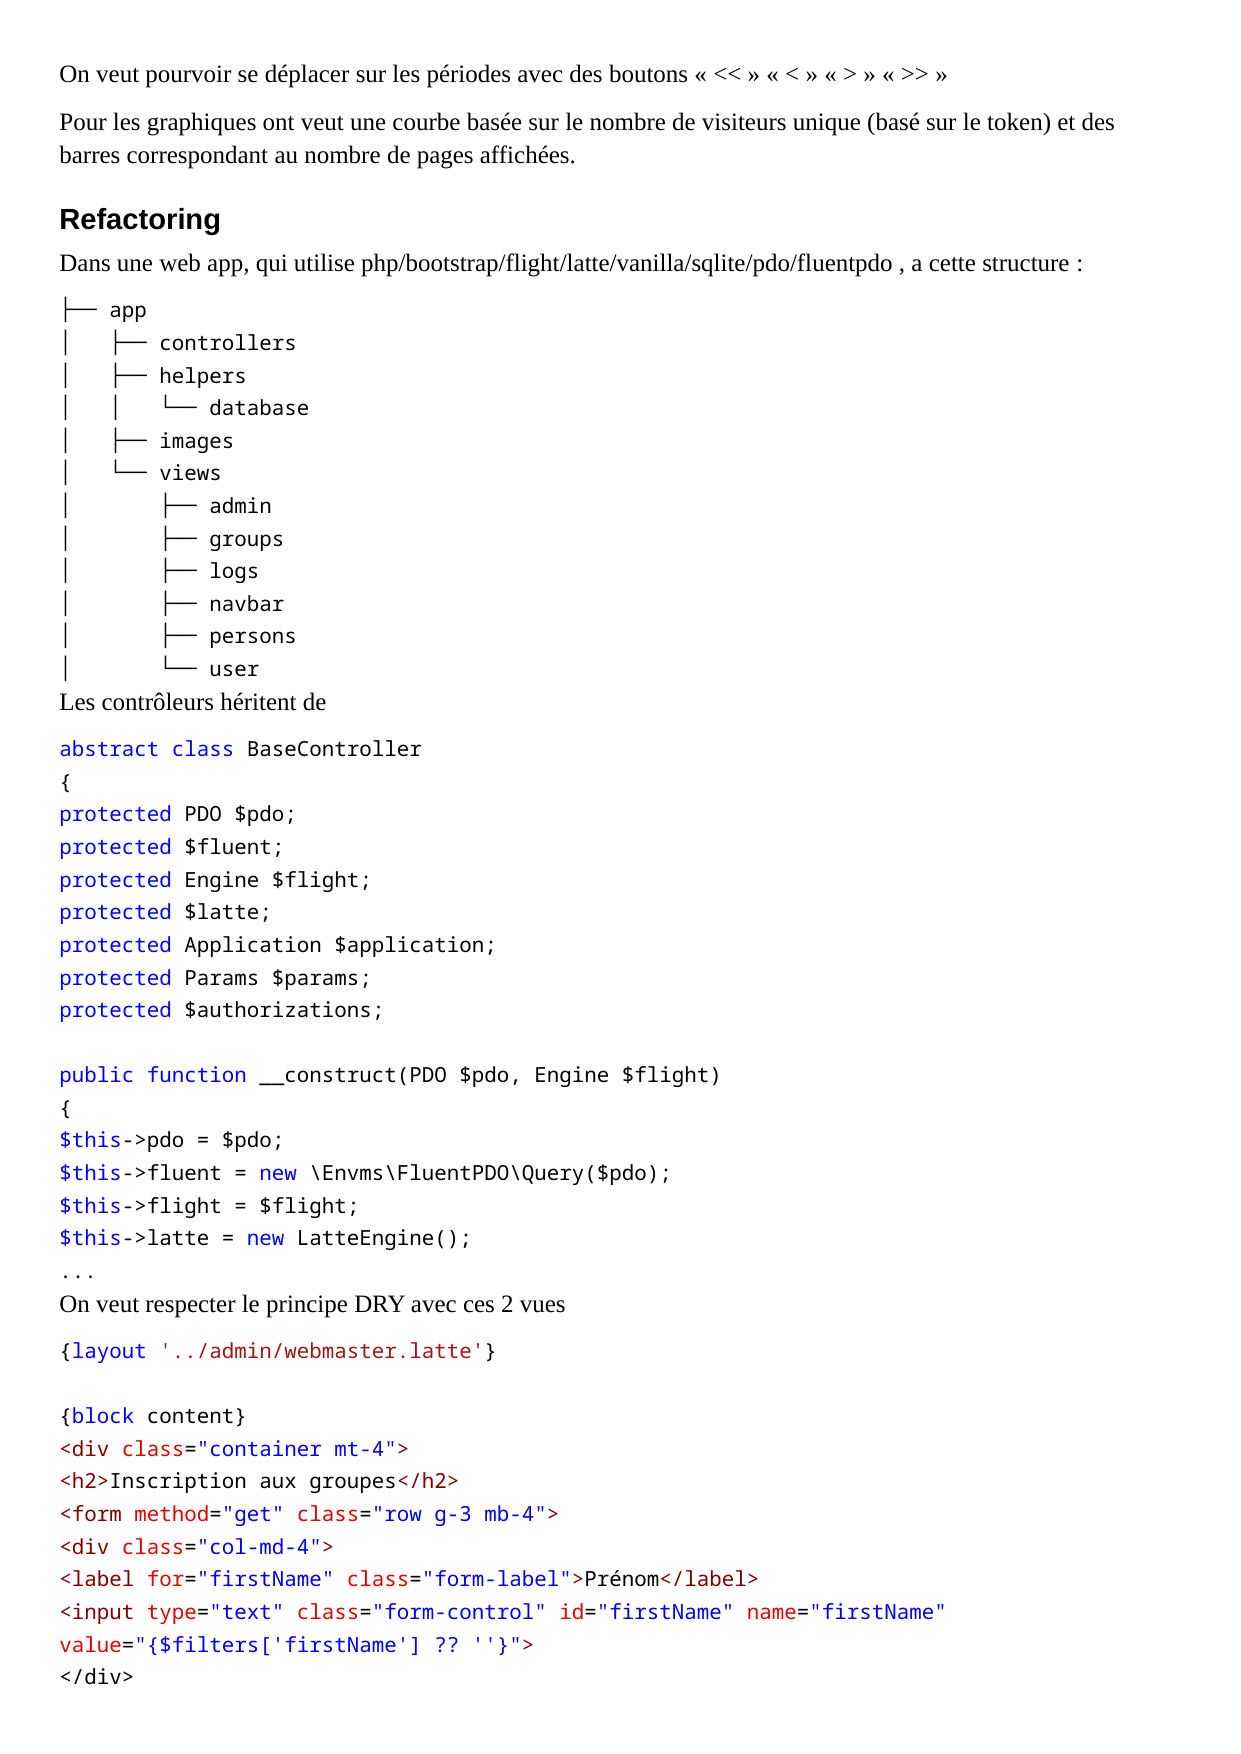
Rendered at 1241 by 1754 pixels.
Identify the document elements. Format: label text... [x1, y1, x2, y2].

text public function __construct(PDO $pdo, Engine $flight) [59, 1060, 1181, 1089]
text protected Application $application; [59, 930, 1181, 958]
text <label for="firstName" class="form-label">Prénom</label> [59, 1564, 1181, 1593]
text │ ├── persons [59, 622, 1181, 650]
text protected Params $params; [59, 963, 1181, 991]
text │ ├── admin [59, 491, 1181, 519]
text <div class="col-md-4"> [59, 1532, 1181, 1560]
text ├── app [59, 296, 1181, 324]
text protected $fluent; [59, 832, 1181, 861]
text <input type="text" class="form-control" id="firstName" name="firstName" [59, 1597, 1181, 1626]
text $this->fluent = new \Envms\FluentPDO\Query($pdo); [59, 1158, 1181, 1187]
text protected Engine $flight; [59, 865, 1181, 893]
text $this->flight = $flight; [59, 1191, 1181, 1219]
text $this->pdo = $pdo; [59, 1126, 1181, 1154]
text Pour les graphiques ont veut une courbe basée sur le nombre de visiteurs unique (basé sur le token) et des barres correspondant au nombre de pages affichées. [59, 107, 1181, 168]
text │ ├── controllers [59, 328, 1181, 357]
text $this->latte = new LatteEngine(); [59, 1223, 1181, 1252]
text │ ├── navbar [59, 589, 1181, 617]
text protected $latte; [59, 897, 1181, 926]
text │ │ └── database [59, 393, 1181, 422]
text { [59, 767, 1181, 795]
text protected $authorizations; [59, 995, 1181, 1024]
text { [59, 1093, 1181, 1121]
subtitle Refactoring [59, 202, 1181, 235]
text abstract class BaseController [59, 734, 1181, 763]
text │ ├── images [59, 426, 1181, 454]
text value="{$filters['firstName'] ?? ''}"> [59, 1630, 1181, 1658]
text ... [59, 1256, 1181, 1284]
text │ ├── helpers [59, 361, 1181, 389]
text On veut pourvoir se déplacer sur les périodes avec des boutons « << » « < » « > » « >> » [59, 59, 1181, 88]
text │ ├── logs [59, 556, 1181, 585]
text Les contrôleurs héritent de [59, 687, 1181, 716]
text protected PDO $pdo; [59, 799, 1181, 828]
text <h2>Inscription aux groupes</h2> [59, 1467, 1181, 1495]
text </div> [59, 1662, 1181, 1691]
text │ └── views [59, 458, 1181, 487]
text Dans une web app, qui utilise php/bootstrap/flight/latte/vanilla/sqlite/pdo/fluentpdo , a cette structure : [59, 248, 1181, 277]
text │ └── user [59, 654, 1181, 683]
text {layout '../admin/webmaster.latte'} [59, 1336, 1181, 1365]
text On veut respecter le principe DRY avec ces 2 vues [59, 1289, 1181, 1317]
text │ ├── groups [59, 524, 1181, 552]
text {block content} [59, 1401, 1181, 1430]
text <div class="container mt-4"> [59, 1434, 1181, 1462]
text <form method="get" class="row g-3 mb-4"> [59, 1499, 1181, 1528]
